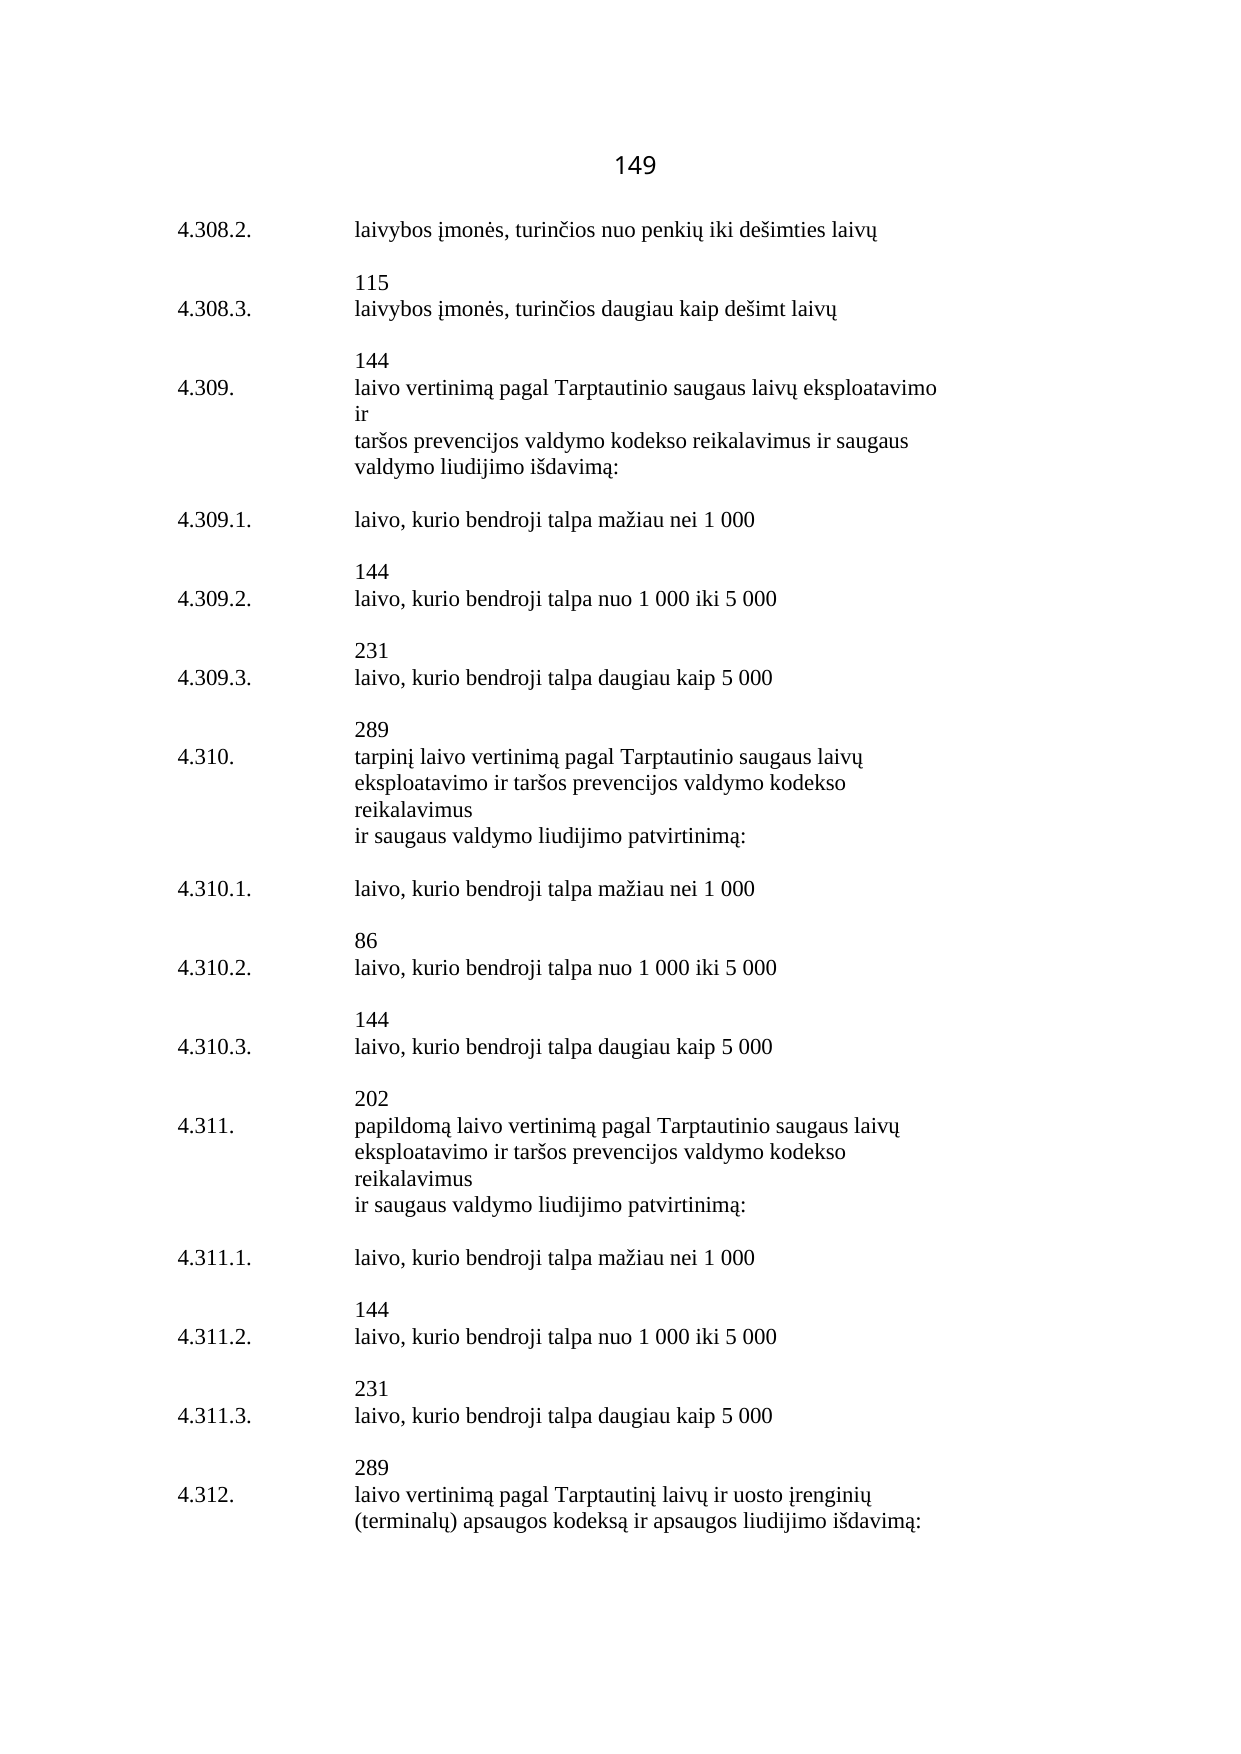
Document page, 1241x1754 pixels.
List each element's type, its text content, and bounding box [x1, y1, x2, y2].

text 4.309.3. laivo, kurio bendroji talpa daugiau kaip 5 000 289 [177, 664, 945, 743]
text ir saugaus valdymo liudijimo patvirtinimą: [354, 1191, 945, 1244]
text valdymo liudijimo išdavimą: [354, 453, 945, 506]
text 4.310. tarpinį laivo vertinimą pagal Tarptautinio saugaus laivų [177, 743, 945, 769]
text 4.311.1. laivo, kurio bendroji talpa mažiau nei 1 000 144 [177, 1244, 945, 1323]
text 4.308.2. laivybos įmonės, turinčios nuo penkių iki dešimties laivų 115 [177, 216, 945, 295]
text eksploatavimo ir taršos prevencijos valdymo kodekso reikalavimus [354, 1138, 945, 1191]
text 4.308.3. laivybos įmonės, turinčios daugiau kaip dešimt laivų 144 [177, 295, 945, 374]
text 4.311. papildomą laivo vertinimą pagal Tarptautinio saugaus laivų [177, 1112, 945, 1138]
text 4.310.3. laivo, kurio bendroji talpa daugiau kaip 5 000 202 [177, 1033, 945, 1112]
text 4.310.2. laivo, kurio bendroji talpa nuo 1 000 iki 5 000 144 [177, 954, 945, 1033]
text 4.310.1. laivo, kurio bendroji talpa mažiau nei 1 000 86 [177, 875, 945, 954]
text 4.311.2. laivo, kurio bendroji talpa nuo 1 000 iki 5 000 231 [177, 1323, 945, 1402]
text 4.309. laivo vertinimą pagal Tarptautinio saugaus laivų eksploatavimo ir [177, 374, 945, 427]
text ir saugaus valdymo liudijimo patvirtinimą: [354, 822, 945, 875]
text 4.312. laivo vertinimą pagal Tarptautinį laivų ir uosto įrenginių [177, 1481, 945, 1507]
text 4.309.2. laivo, kurio bendroji talpa nuo 1 000 iki 5 000 231 [177, 585, 945, 664]
text 4.311.3. laivo, kurio bendroji talpa daugiau kaip 5 000 289 [177, 1402, 945, 1481]
text 4.309.1. laivo, kurio bendroji talpa mažiau nei 1 000 144 [177, 506, 945, 585]
text (terminalų) apsaugos kodeksą ir apsaugos liudijimo išdavimą: [354, 1507, 945, 1560]
text eksploatavimo ir taršos prevencijos valdymo kodekso reikalavimus [354, 769, 945, 822]
text taršos prevencijos valdymo kodekso reikalavimus ir saugaus [354, 427, 945, 453]
